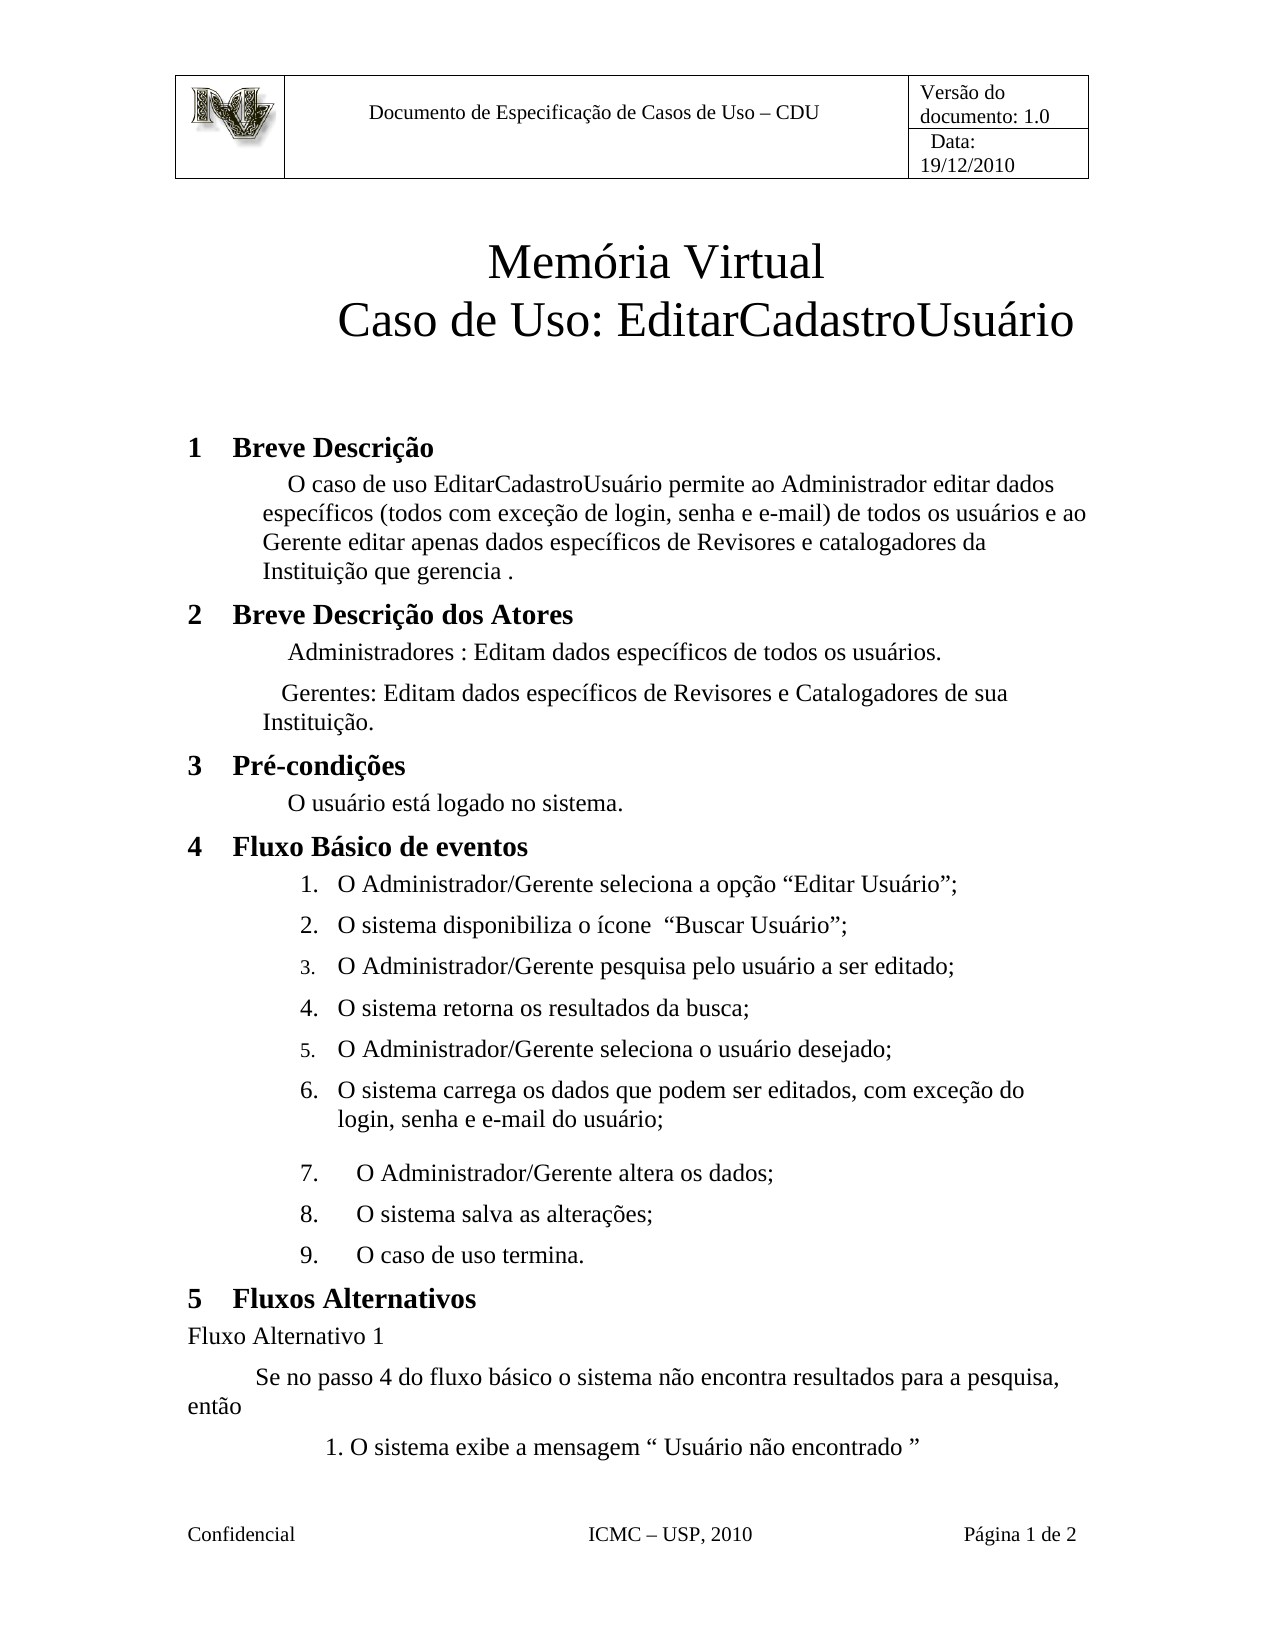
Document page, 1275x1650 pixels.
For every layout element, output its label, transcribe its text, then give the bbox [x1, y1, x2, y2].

subtitle Breve Descrição [187, 430, 1087, 463]
list Se no passo 4 do fluxo básico o sistema não encontra resultados para a pesquisa, então [187, 1362, 1087, 1420]
list O sistema disponibiliza o ícone “Buscar Usuário”; [300, 910, 1087, 939]
list O Administrador/Gerente pesquisa pelo usuário a ser editado; [300, 951, 1087, 980]
text O caso de uso EditarCadastroUsuário permite ao Administrador editar dados específicos (todos com exceção de login, senha e e-mail) de todos os usuários e ao Gerente editar apenas dados específicos de Revisores e catalogadores da Instituição que gerencia . [262, 469, 1087, 584]
subtitle Fluxo Básico de eventos [187, 829, 1087, 863]
list O Administrador/Gerente seleciona a opção “Editar Usuário”; [300, 869, 1087, 898]
text O usuário está logado no sistema. [262, 788, 1087, 817]
picture [186, 76, 277, 151]
list O sistema carrega os dados que podem ser editados, com exceção do login, senha e e-mail do usuário; [300, 1075, 1087, 1133]
title Memória Virtual Caso de Uso: EditarCadastroUsuário [187, 232, 1087, 347]
title O Administrador/Gerente altera os dados; [300, 1158, 1087, 1186]
list O sistema salva as alterações; [300, 1199, 1087, 1228]
subtitle Pré-condições [187, 748, 1087, 782]
text Administradores : Editam dados específicos de todos os usuários. [262, 637, 1087, 666]
list Fluxo Alternativo 1 [187, 1321, 1087, 1350]
text Gerentes: Editam dados específicos de Revisores e Catalogadores de sua Instituição. [262, 678, 1087, 736]
list 1. O sistema exibe a mensagem “ Usuário não encontrado ” [187, 1432, 1087, 1461]
list O caso de uso termina. [300, 1240, 1087, 1269]
subtitle Breve Descrição dos Atores [187, 597, 1087, 631]
list O Administrador/Gerente seleciona o usuário desejado; [300, 1034, 1087, 1063]
subtitle Fluxos Alternativos [187, 1281, 1087, 1315]
list O sistema retorna os resultados da busca; [300, 993, 1087, 1021]
